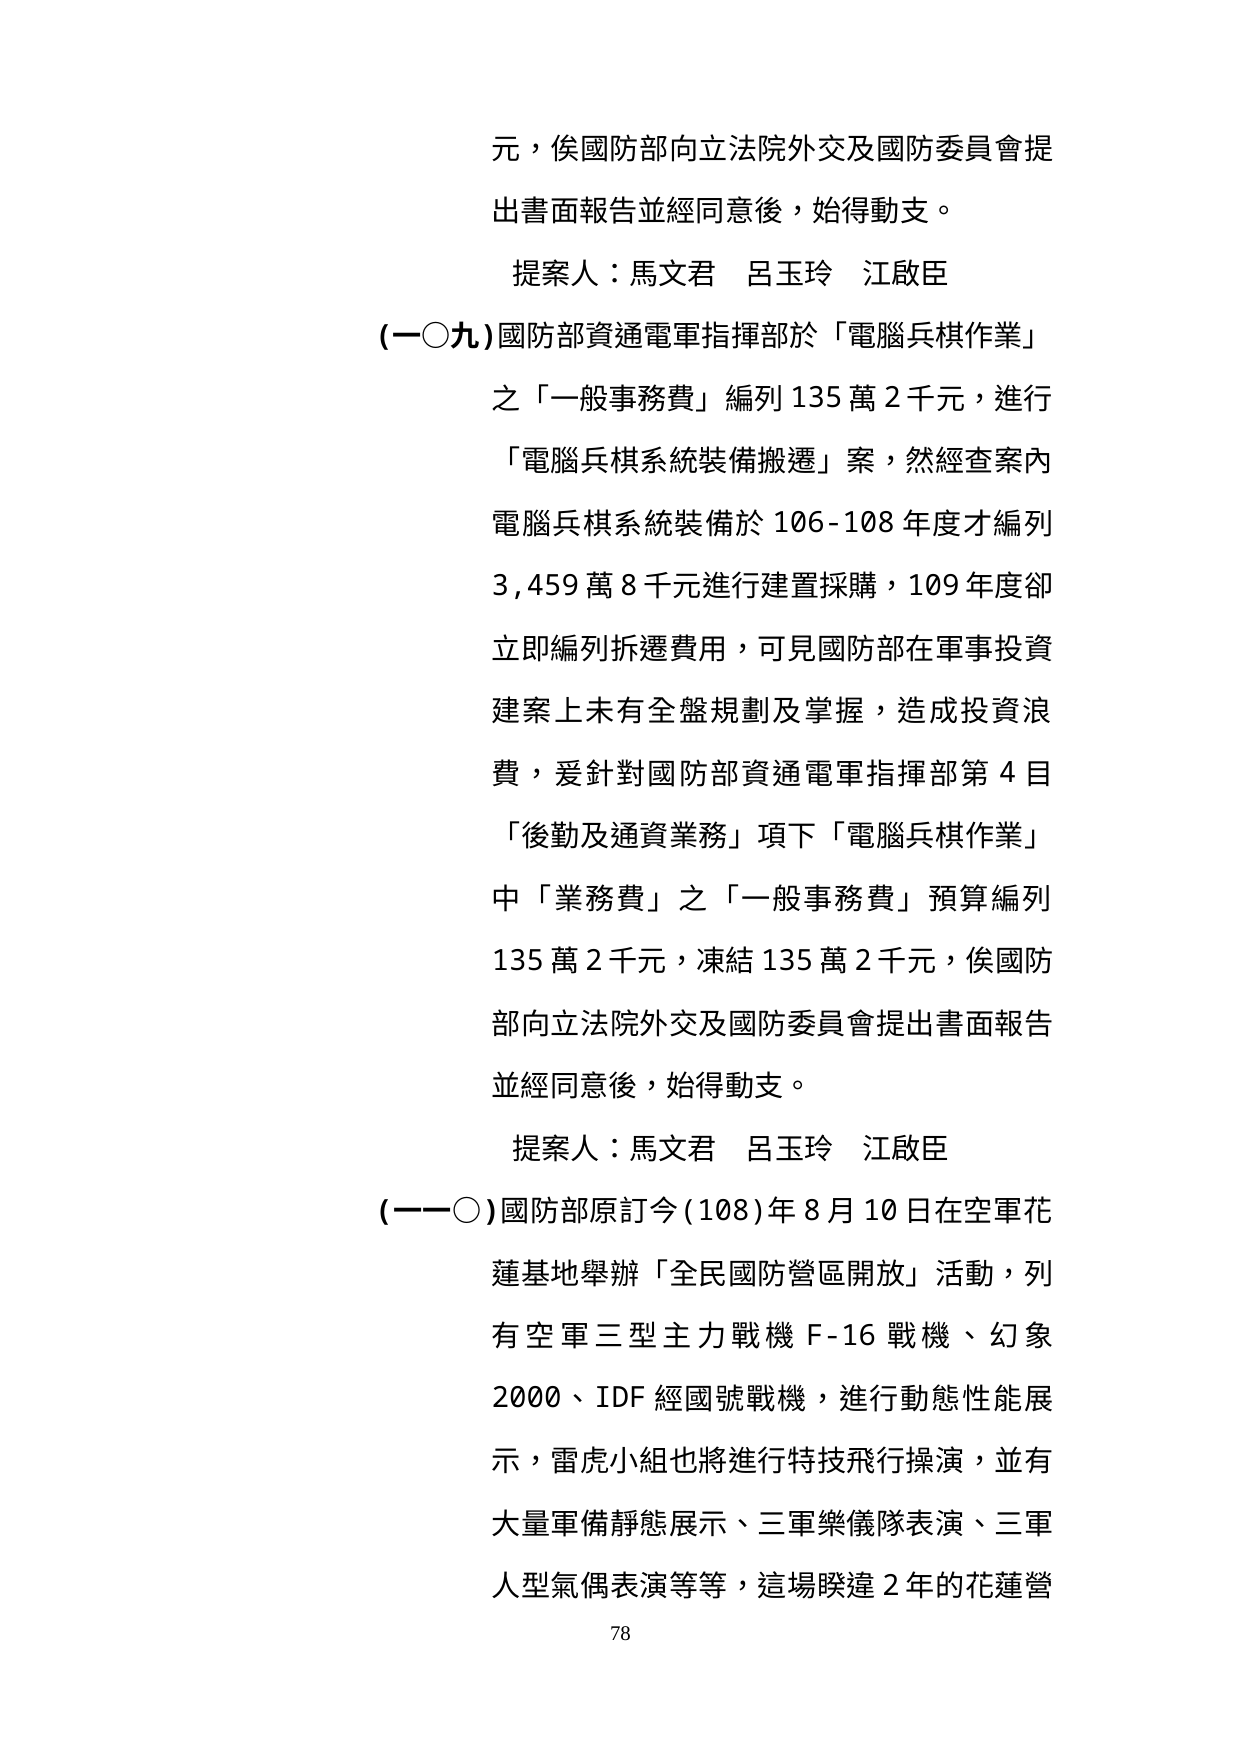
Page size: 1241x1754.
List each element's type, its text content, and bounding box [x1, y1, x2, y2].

text 提案人：馬文君 呂玉玲 江啟臣 [512, 1105, 1053, 1167]
text 元，俟國防部向立法院外交及國防委員會提出書面報告並經同意後，始得動支。 [375, 105, 1053, 230]
text 提案人：馬文君 呂玉玲 江啟臣 [512, 230, 1053, 292]
text (一一○)國防部原訂今(108)年8月10日在空軍花蓮基地舉辦「全民國防營區開放」活動，列有空軍三型主力戰機F-16戰機、幻象2000、IDF經國號戰機，進行動態性能展示，雷虎小組也將進行特技飛行操演，並有大量軍備靜態展示、三軍樂儀隊表演、三軍人型氣偶表演等等，這場睽違2年的花蓮營 [375, 1167, 1053, 1605]
text (一○九)國防部資通電軍指揮部於「電腦兵棋作業」之「一般事務費」編列135萬2千元，進行「電腦兵棋系統裝備搬遷」案，然經查案內電腦兵棋系統裝備於106-108年度才編列3,459萬8千元進行建置採購，109年度卻立即編列拆遷費用，可見國防部在軍事投資建案上未有全盤規劃及掌握，造成投資浪費，爰針對國防部資通電軍指揮部第4目「後勤及通資業務」項下「電腦兵棋作業」中「業務費」之「一般事務費」預算編列135萬2千元，凍結135萬2千元，俟國防部向立法院外交及國防委員會提出書面報告並經同意後，始得動支。 [375, 292, 1053, 1105]
